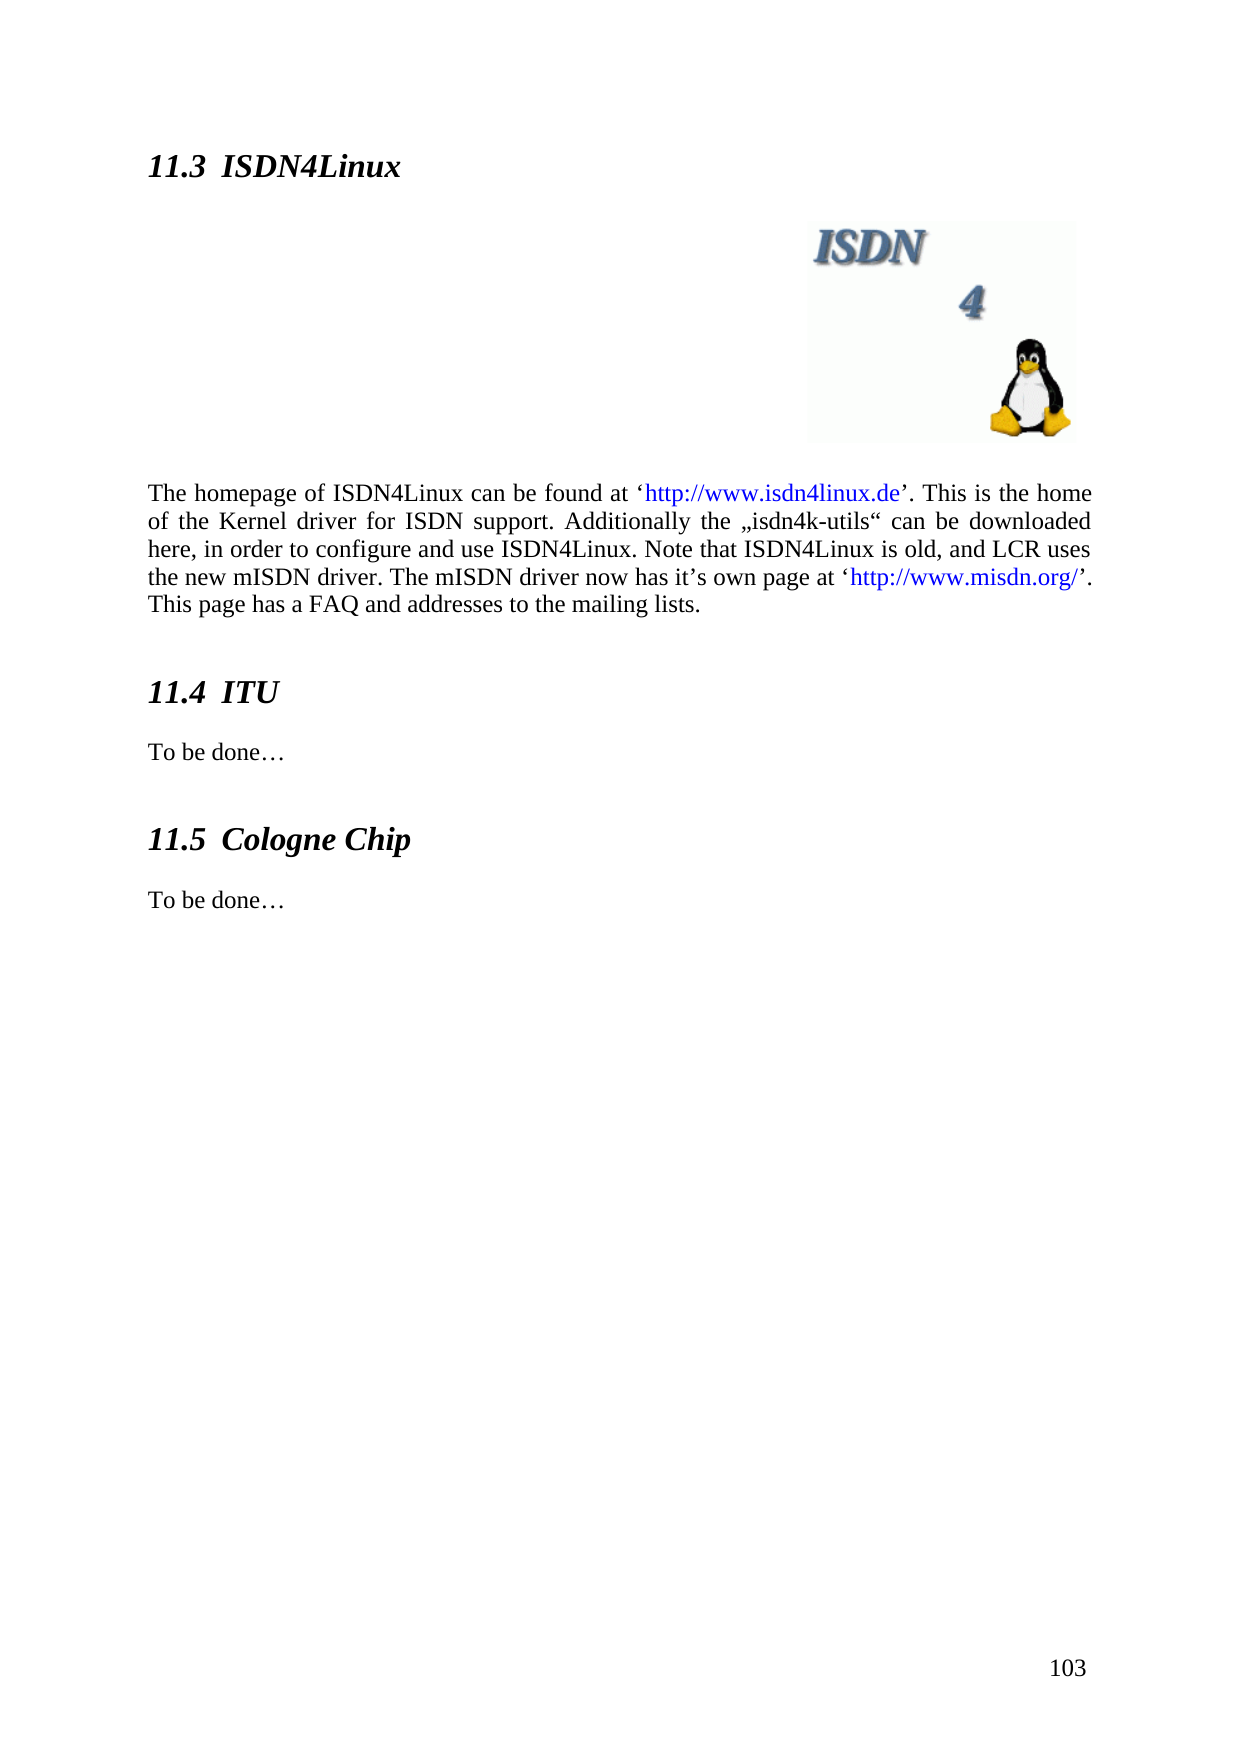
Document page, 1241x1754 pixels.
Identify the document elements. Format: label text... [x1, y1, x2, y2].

text 11.3 ISDN4Linux [148, 148, 1092, 184]
text To be done… [148, 738, 1092, 766]
picture [807, 221, 1077, 443]
text To be done… [148, 886, 1092, 913]
text The homepage of ISDN4Linux can be found at ‘http://www.isdn4linux.de’. This is the home of the Kernel driver for ISDN support. Additionally the „isdn4k-utils“ can be downloaded here, in order to configure and use ISDN4Linux. Note that ISDN4Linux is old, and LCR uses the new mISDN driver. The mISDN driver now has it’s own page at ‘http://www.misdn.org/’. This page has a FAQ and addresses to the mailing lists. [148, 479, 1092, 618]
text 11.4 ITU [148, 673, 1092, 710]
text 11.5 Cologne Chip [148, 821, 1092, 858]
